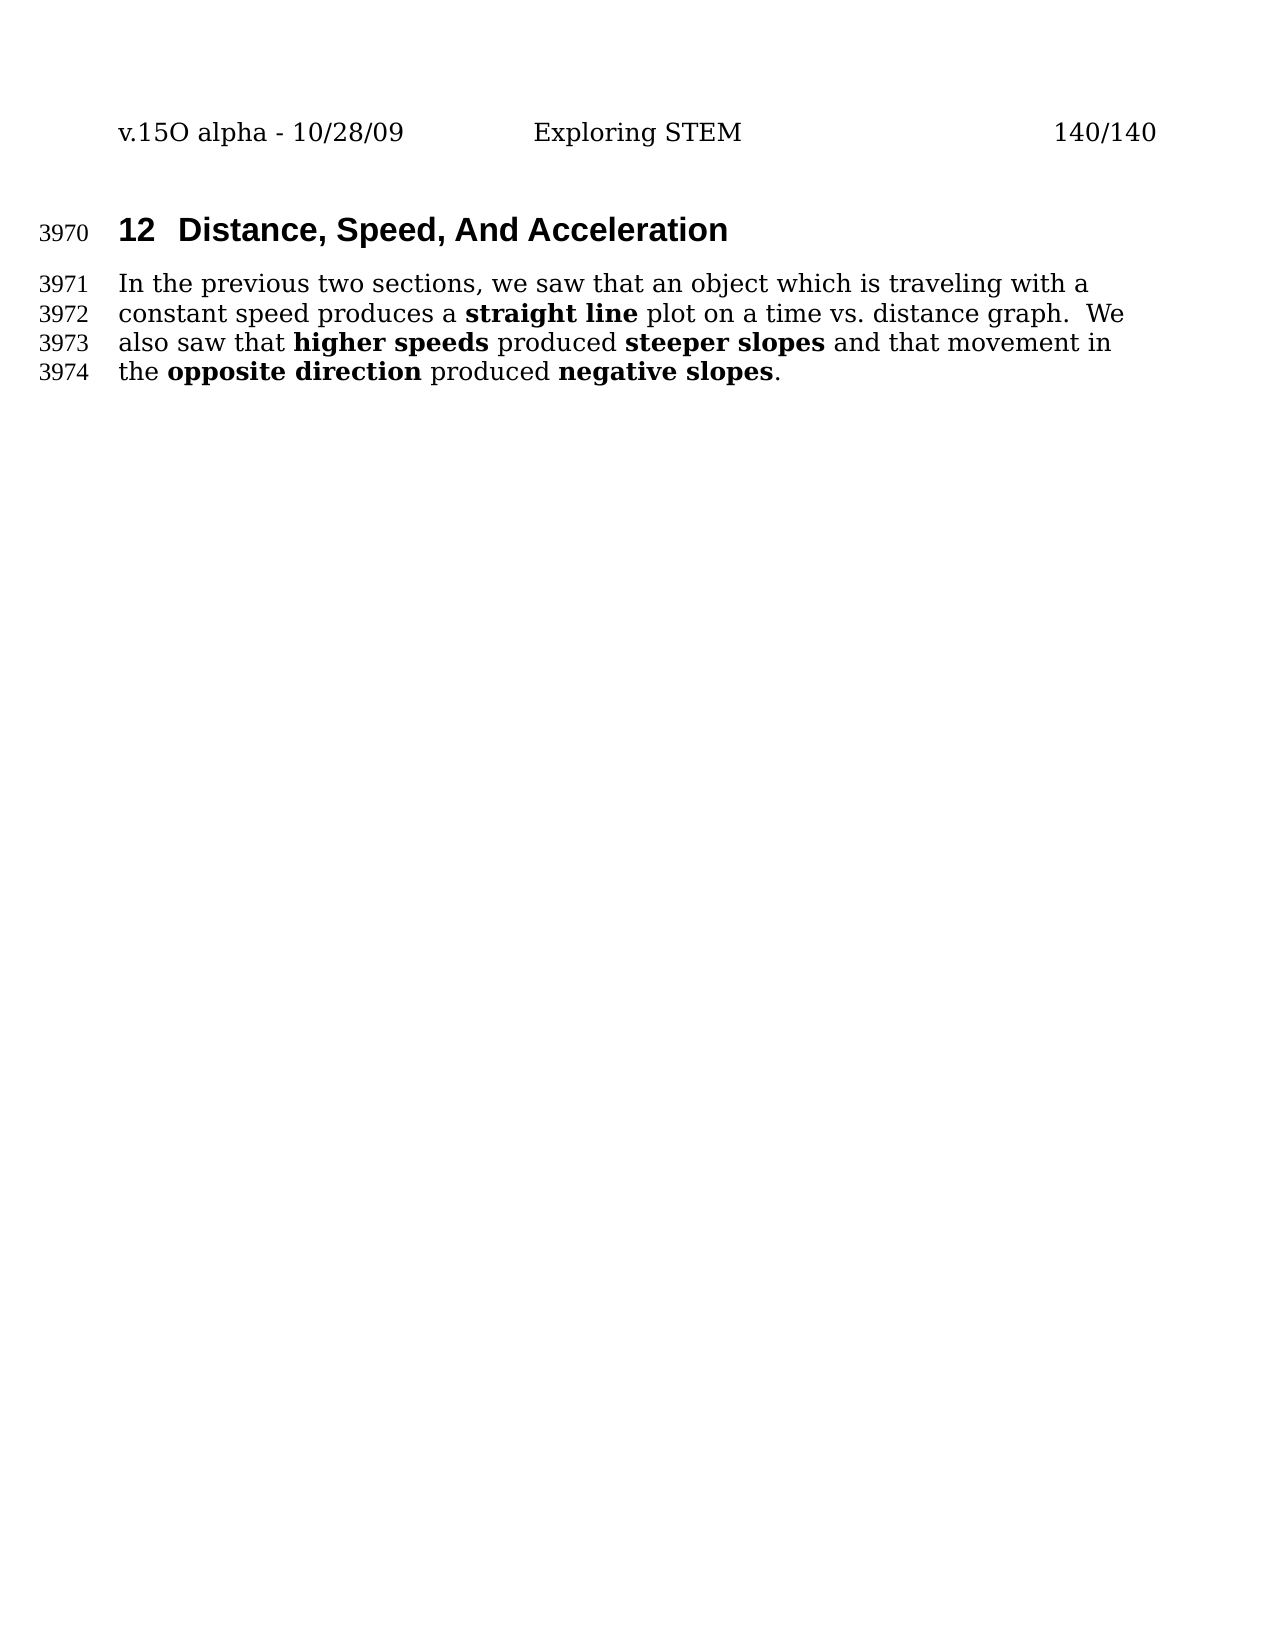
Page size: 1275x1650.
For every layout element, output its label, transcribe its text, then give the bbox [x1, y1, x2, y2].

text In the previous two sections, we saw that an object which is traveling with a constant speed produces a straight line plot on a time vs. distance graph. We also saw that higher speeds produced steeper slopes and that movement in the opposite direction produced negative slopes. [118, 269, 1157, 387]
subtitle Distance, Speed, And Acceleration [118, 210, 1157, 248]
